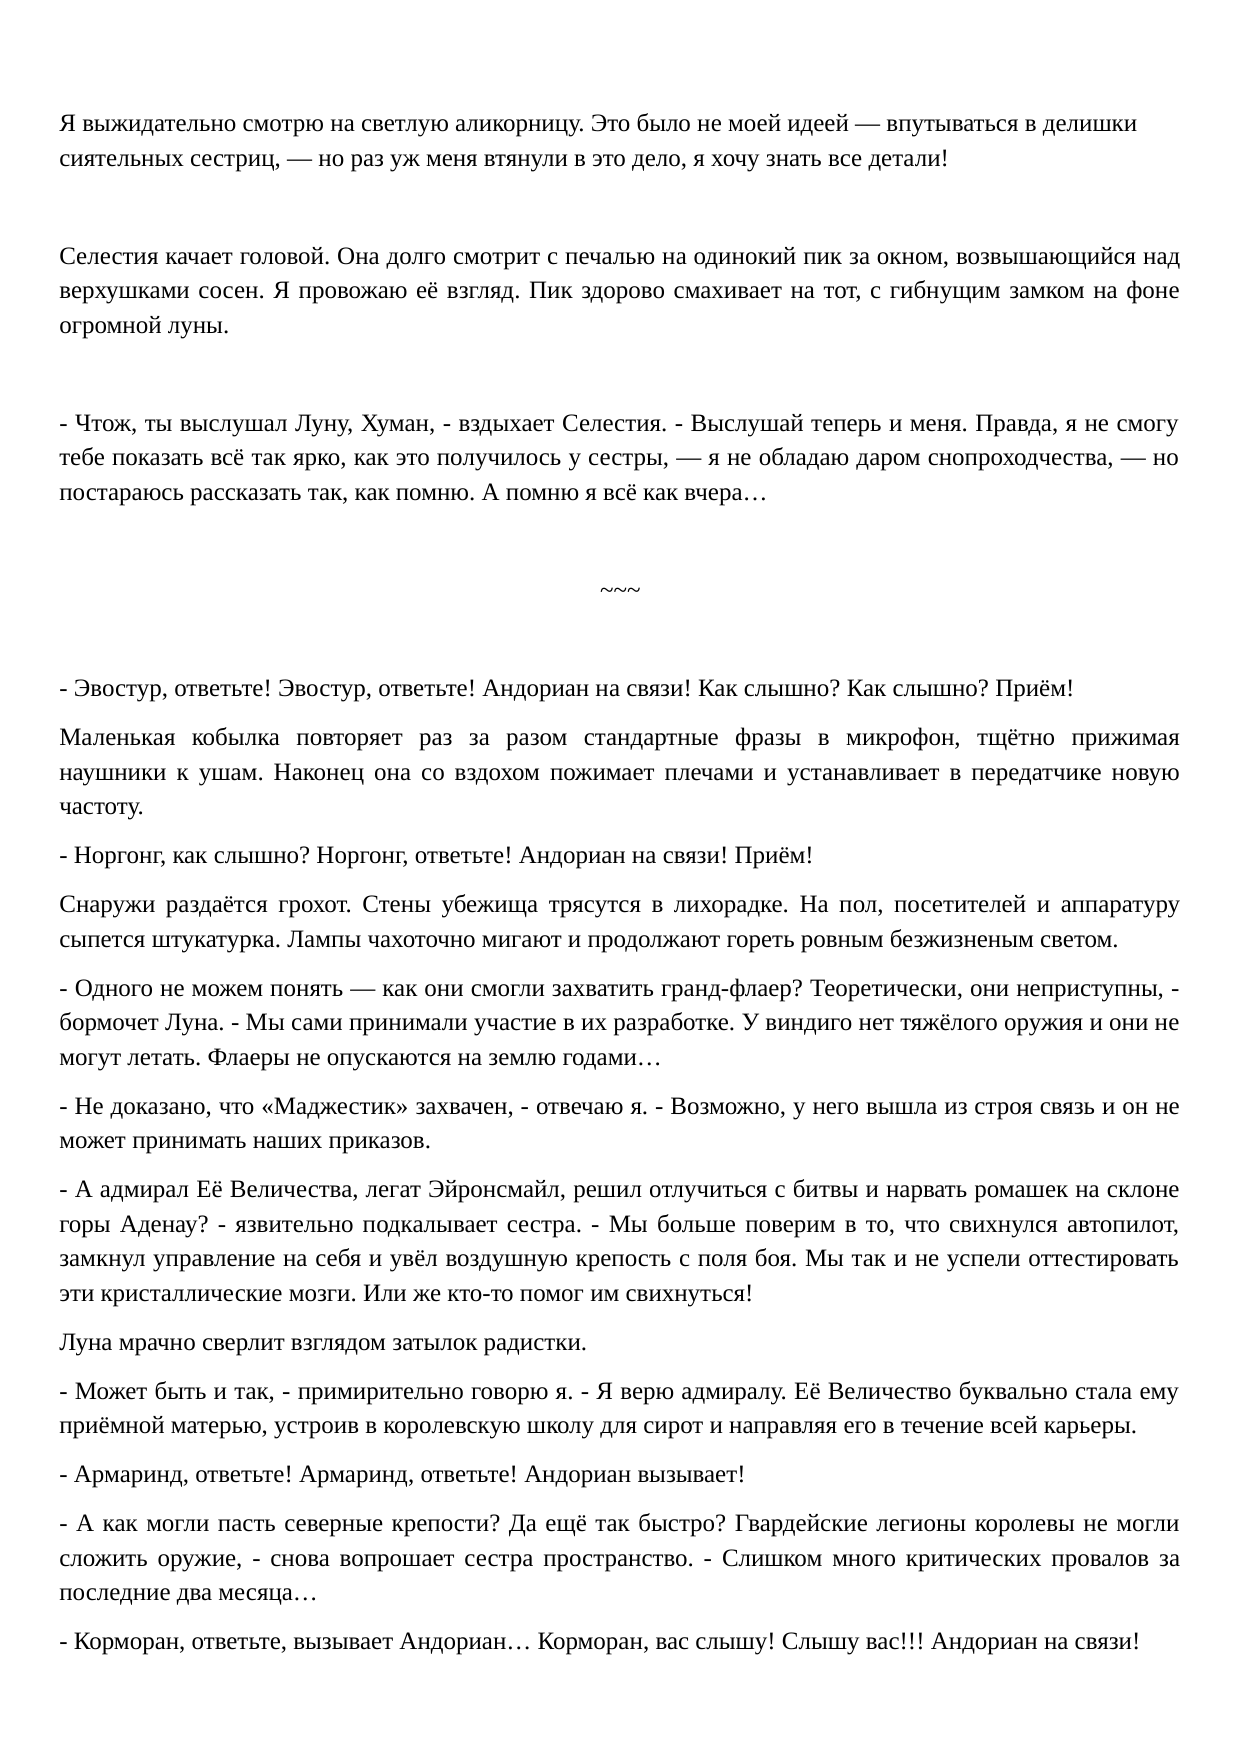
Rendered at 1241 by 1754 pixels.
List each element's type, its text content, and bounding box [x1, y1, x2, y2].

text Снаружи раздаётся грохот. Стены убежища трясутся в лихорадке. На пол, посетителей и аппаратуру сыпется штукатурка. Лампы чахоточно мигают и продолжают гореть ровным безжизненым светом. [59, 889, 1181, 952]
text - Одного не можем понять — как они смогли захватить гранд-флаер? Теоретически, они неприступны, - бормочет Луна. - Мы сами принимали участие в их разработке. У виндиго нет тяжёлого оружия и они не могут летать. Флаеры не опускаются на землю годами… [59, 973, 1181, 1070]
text - Не доказано, что «Маджестик» захвачен, - отвечаю я. - Возможно, у него вышла из строя связь и он не может принимать наших приказов. [59, 1091, 1181, 1154]
text - Корморан, ответьте, вызывает Андориан… Корморан, вас слышу! Слышу вас!!! Андориан на связи! [59, 1626, 1181, 1655]
text - Норгонг, как слышно? Норгонг, ответьте! Андориан на связи! Приём! [59, 840, 1181, 869]
text - Чтож, ты выслушал Луну, Хуман, - вздыхает Селестия. - Выслушай теперь и меня. Правда, я не смогу тебе показать всё так ярко, как это получилось у сестры, — я не обладаю даром снопроходчества, — но постараюсь рассказать так, как помню. А помню я всё как вчера… [59, 408, 1181, 506]
text - А как могли пасть северные крепости? Да ещё так быстро? Гвардейские легионы королевы не могли сложить оружие, - снова вопрошает сестра пространство. - Слишком много критических провалов за последние два месяца… [59, 1508, 1181, 1606]
text - Может быть и так, - примирительно говорю я. - Я верю адмиралу. Её Величество буквально стала ему приёмной матерью, устроив в королевскую школу для сирот и направляя его в течение всей карьеры. [59, 1376, 1181, 1439]
text - Эвостур, ответьте! Эвостур, ответьте! Андориан на связи! Как слышно? Как слышно? Приём! [59, 673, 1181, 702]
text Я выжидательно смотрю на светлую аликорницу. Это было не моей идеей — впутываться в делишки сиятельных сестриц, — но раз уж меня втянули в это дело, я хочу знать все детали! [59, 108, 1181, 171]
text Луна мрачно сверлит взглядом затылок радистки. [59, 1327, 1181, 1356]
text - Армаринд, ответьте! Армаринд, ответьте! Андориан вызывает! [59, 1459, 1181, 1488]
text - А адмирал Её Величества, легат Эйронсмайл, решил отлучиться с битвы и нарвать ромашек на склоне горы Аденау? - язвительно подкалывает сестра. - Мы больше поверим в то, что свихнулся автопилот, замкнул управление на себя и увёл воздушную крепость с поля боя. Мы так и не успели оттестировать эти кристаллические мозги. Или же кто-то помог им свихнуться! [59, 1174, 1181, 1306]
text Селестия качает головой. Она долго смотрит с печалью на одинокий пик за окном, возвышающийся над верхушками сосен. Я провожаю её взгляд. Пик здорово смахивает на тот, с гибнущим замком на фоне огромной луны. [59, 241, 1181, 338]
text Маленькая кобылка повторяет раз за разом стандартные фразы в микрофон, тщётно прижимая наушники к ушам. Наконец она со вздохом пожимает плечами и устанавливает в передатчике новую частоту. [59, 722, 1181, 820]
text ~~~ [59, 575, 1181, 604]
